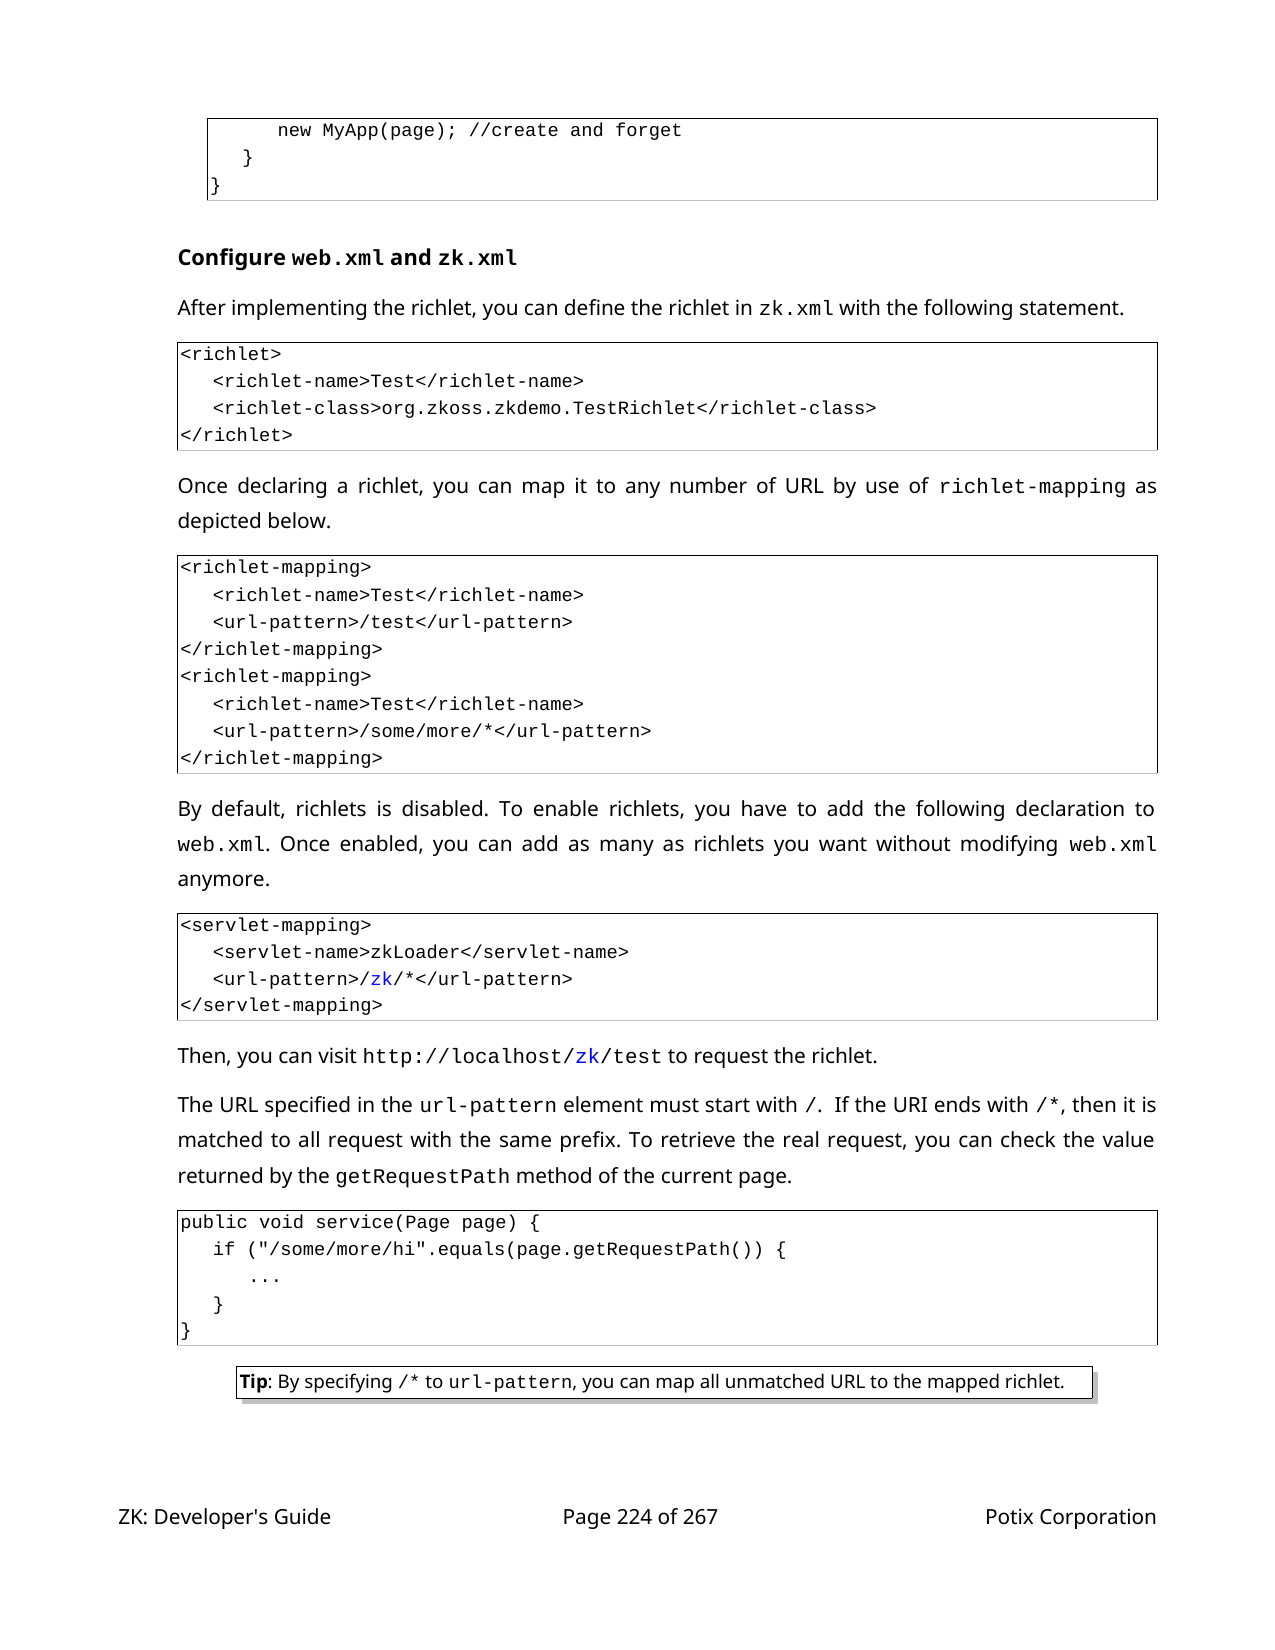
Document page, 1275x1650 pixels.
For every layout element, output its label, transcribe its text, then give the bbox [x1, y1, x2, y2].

text ... [178, 1264, 1157, 1288]
text <richlet> [178, 343, 1157, 366]
text <url-pattern>/some/more/*</url-pattern> [178, 718, 1157, 743]
text Tip: By specifying /* to url-pattern, you can map all unmatched URL to the mapped richlet. [237, 1367, 1092, 1398]
text The URL specified in the url-pattern element must start with /. If the URI ends with /*, then it is matched to all request with the same prefix. To retrieve the real request, you can check the value returned by the getRequestPath method of the current page. [177, 1090, 1157, 1189]
text </richlet-mapping> [178, 746, 1157, 773]
text Then, you can visit http://localhost/zk/test to request the richlet. [177, 1041, 1157, 1069]
text new MyApp(page); //create and forget [208, 119, 1157, 142]
text By default, richlets is disabled. To enable richlets, you have to add the following declaration to web.xml. Once enabled, you can add as many as richlets you want without modifying web.xml anymore. [177, 794, 1157, 893]
text <servlet-mapping> <servlet-name>zkLoader</servlet-name> <url-pattern>/zk/*</url-pattern> </servlet-mapping> [178, 914, 1157, 1020]
text Once declaring a richlet, you can map it to any number of URL by use of richlet-mapping as depicted below. [177, 471, 1157, 535]
text <richlet-name>Test</richlet-name> [178, 691, 1157, 716]
text </richlet> [178, 423, 1157, 450]
text <richlet-name>Test</richlet-name> <richlet-class>org.zkoss.zkdemo.TestRichlet</richlet-class> [178, 369, 1157, 420]
text </richlet-mapping> [178, 637, 1157, 661]
text public void service(Page page) { [178, 1211, 1157, 1234]
text } } [178, 1291, 1157, 1345]
text } [208, 145, 1157, 169]
text <url-pattern>/test</url-pattern> [178, 610, 1157, 634]
text if ("/some/more/hi".equals(page.getRequestPath()) { [178, 1237, 1157, 1261]
text <richlet-mapping> [178, 556, 1157, 580]
subtitle Configure web.xml and zk.xml [177, 242, 1157, 272]
text After implementing the richlet, you can define the richlet in zk.xml with the following statement. [177, 293, 1157, 322]
text } [208, 172, 1157, 200]
text <richlet-name>Test</richlet-name> [178, 583, 1157, 607]
text <richlet-mapping> [178, 664, 1157, 688]
